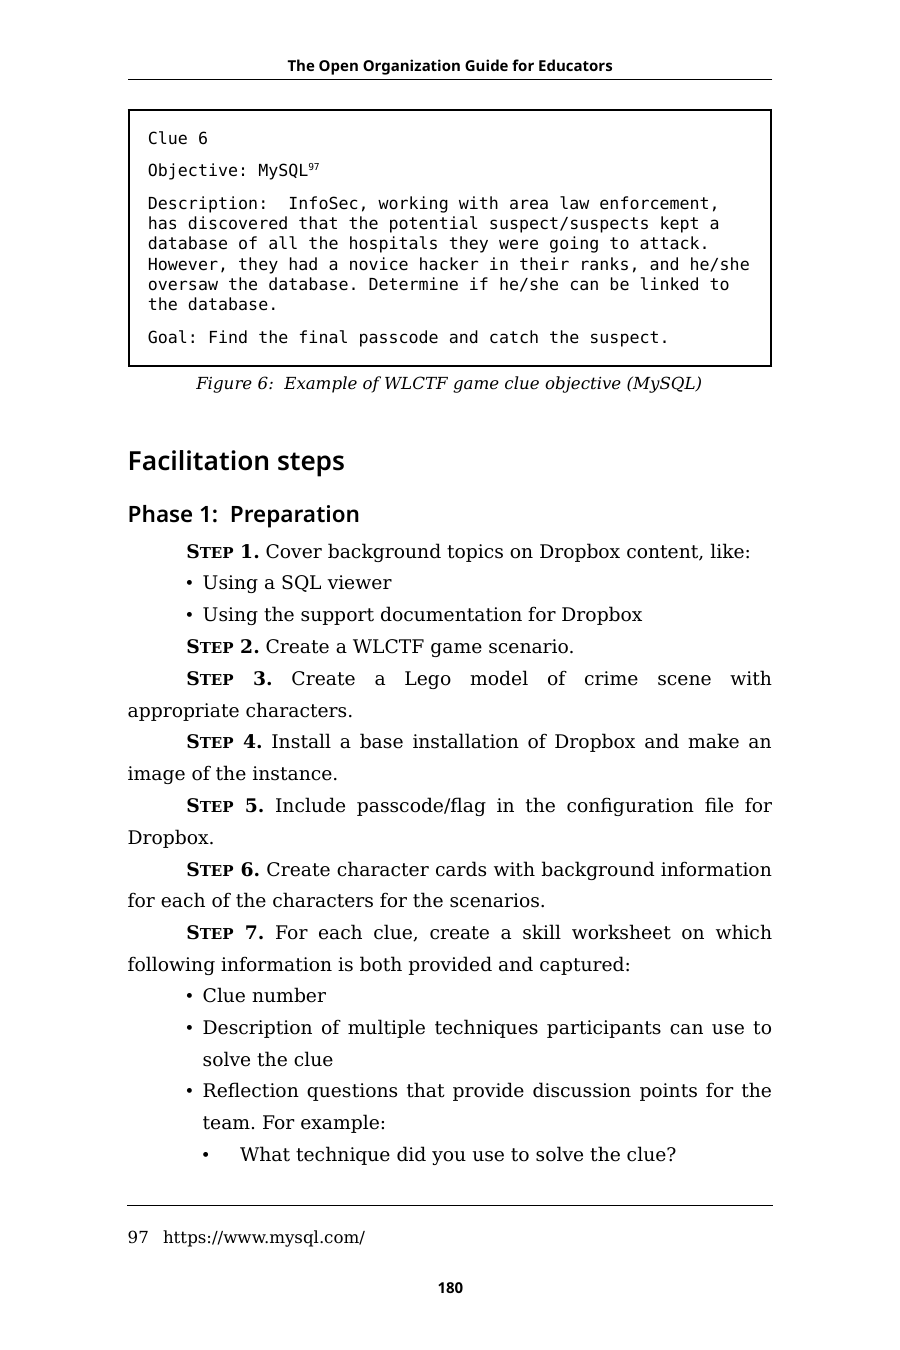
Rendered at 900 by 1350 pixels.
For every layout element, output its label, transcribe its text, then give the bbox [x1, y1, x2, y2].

list Using the support documentation for Dropbox [186, 604, 772, 626]
text Step 4. Install a base installation of Dropbox and make an image of the instance. [127, 731, 772, 785]
text Step 5. Include passcode/flag in the configuration file for Dropbox. [127, 795, 772, 848]
list Clue number [186, 985, 772, 1007]
text Step 2. Create a WLCTF game scenario. [127, 636, 772, 658]
text Objective: MySQL [130, 141, 770, 173]
text Step 6. Create character cards with background information for each of the characters for the scenarios. [127, 858, 772, 912]
list What technique did you use to solve the clue? [202, 1144, 772, 1166]
list Reflection questions that provide discussion points for the team. For example: [186, 1080, 772, 1134]
text Step 3. Create a Lego model of crime scene with appropriate characters. [127, 668, 772, 721]
text Figure 6: Example of WLCTF game clue objective (MySQL) [127, 374, 772, 393]
text https://www.mysql.com/ [127, 1228, 772, 1247]
text Description: InfoSec, working with area law enforcement, has discovered that the potential suspect/suspects kept a database of all the hospitals they were going to attack. However, they had a novice hacker in their ranks, and he/she oversaw the database. Determine if he/she can be linked to the database. [130, 173, 770, 307]
text Step 7. For each clue, create a skill worksheet on which following information is both provided and captured: [127, 922, 772, 976]
subtitle Phase 1: Preparation [127, 502, 772, 528]
subtitle Facilitation steps [127, 447, 772, 477]
list Using a SQL viewer [186, 572, 772, 594]
text Clue 6 [130, 111, 770, 141]
list Description of multiple techniques participants can use to solve the clue [186, 1017, 772, 1071]
text Step 1. Cover background topics on Dropbox content, like: [127, 540, 772, 562]
text Goal: Find the final passcode and catch the suspect. [130, 307, 770, 365]
